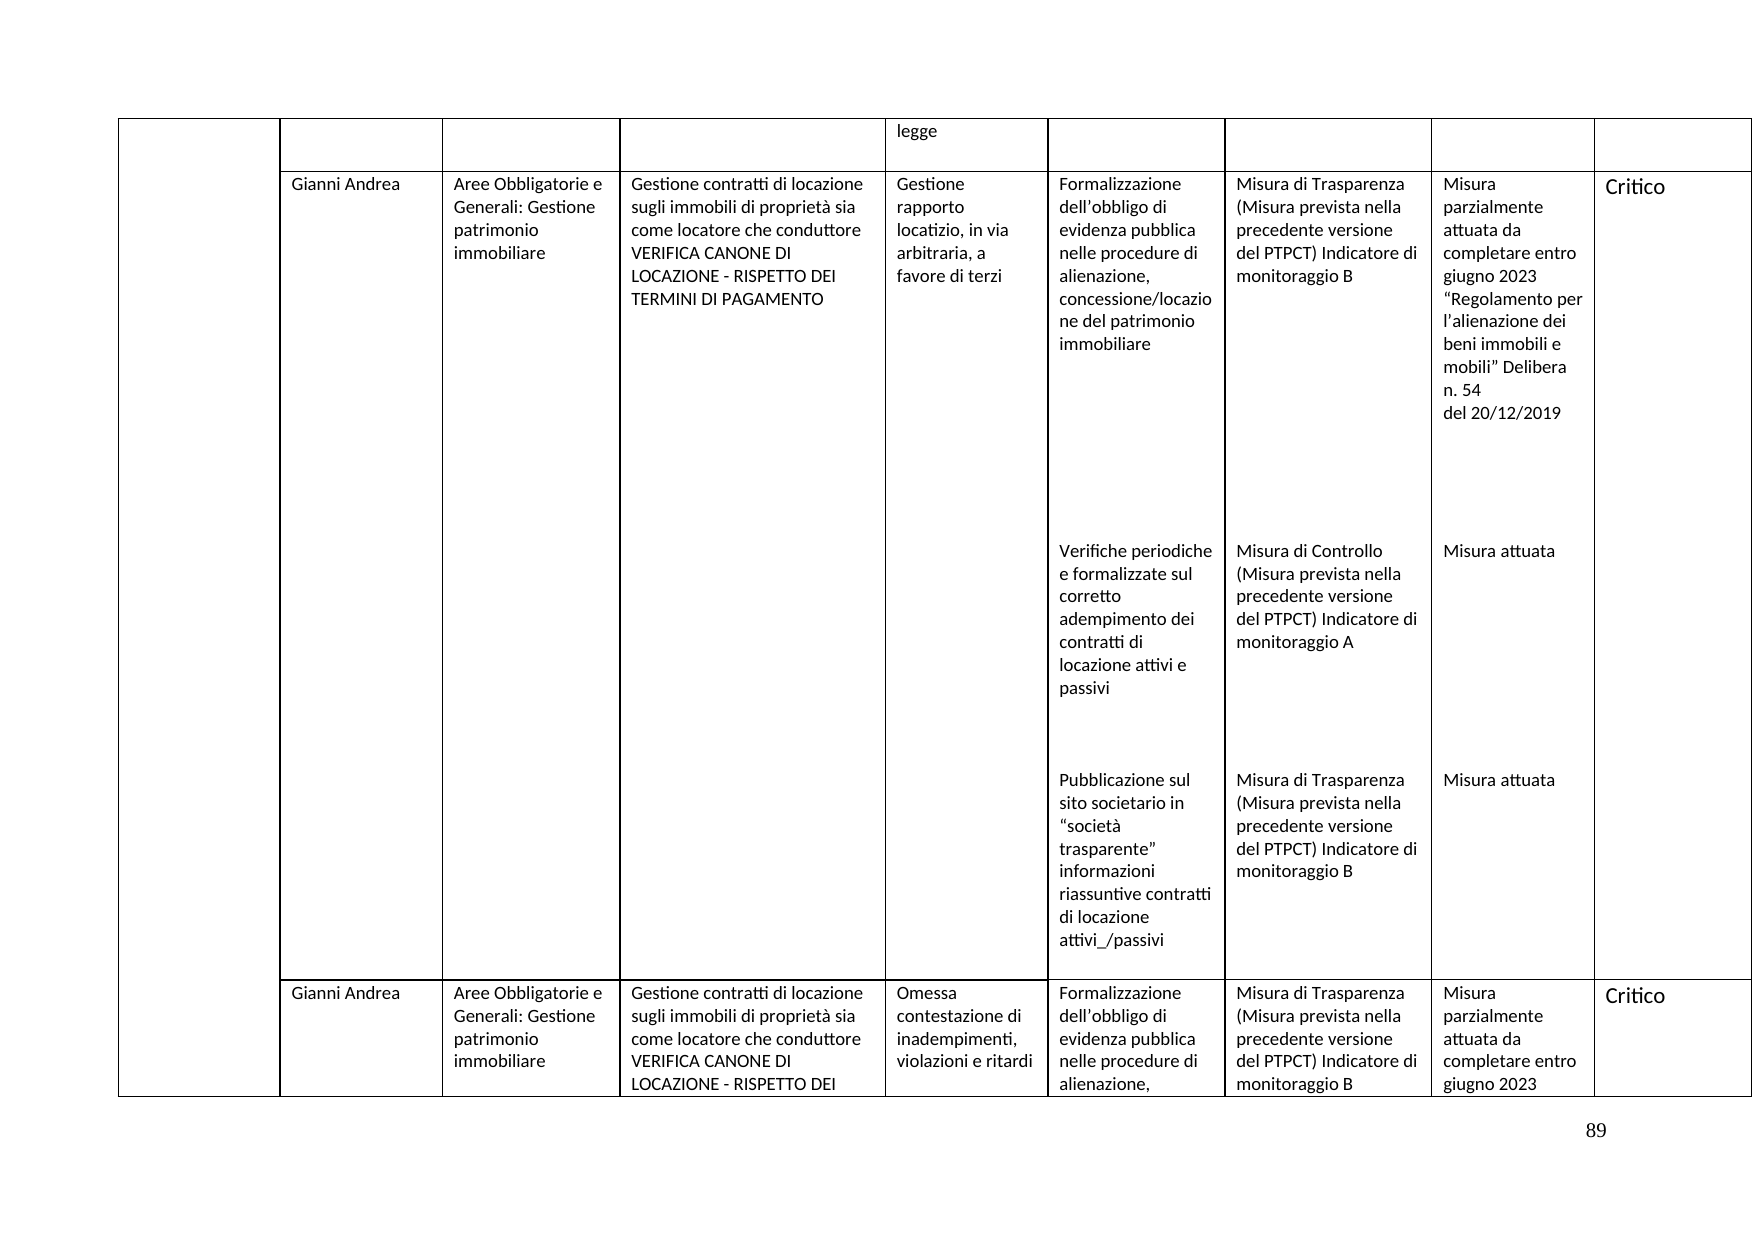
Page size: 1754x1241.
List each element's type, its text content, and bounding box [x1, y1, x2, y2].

table_cell Gestione contratti di locazione sugli immobili di proprietà sia come locatore che conduttore VERIFICA CANONE DI LOCAZIONE - RISPETTO DEI [621, 981, 885, 1096]
table_cell Critico [1595, 980, 1751, 1096]
table_cell [1595, 119, 1751, 171]
table_cell Gianni Andrea [281, 981, 442, 1096]
table_cell [1226, 119, 1431, 171]
table_cell Gestione rapporto locatizio, in via arbitraria, a favore di terzi [886, 172, 1047, 979]
table_cell Formalizzazione dell’obbligo di evidenza pubblica nelle procedure di alienazione, concessione/locazione del patrimonio immobiliare Verifiche periodiche e formalizzate sul corretto adempimento dei contratti di locazione attivi e passivi Pubblicazione sul sito societario in “società trasparente” informazioni riassuntive contratti di locazione attivi_/passivi [1049, 172, 1224, 979]
table_cell Omessa contestazione di inadempimenti, violazioni e ritardi [886, 981, 1047, 1096]
table_cell Gestione contratti di locazione sugli immobili di proprietà sia come locatore che conduttore VERIFICA CANONE DI LOCAZIONE - RISPETTO DEI TERMINI DI PAGAMENTO [621, 172, 885, 979]
table_cell Aree Obbligatorie e Generali: Gestione patrimonio immobiliare [443, 981, 619, 1096]
table_cell Formalizzazione dell’obbligo di evidenza pubblica nelle procedure di alienazione, [1049, 980, 1224, 1096]
table_cell [443, 119, 619, 171]
table_cell [281, 119, 442, 171]
table_cell Critico [1595, 172, 1751, 979]
table_cell legge [886, 119, 1047, 171]
table_cell Gianni Andrea [281, 172, 442, 979]
table_cell Misura parzialmente attuata da completare entro giugno 2023 “Regolamento per l’alienazione dei beni immobili e mobili” Delibera n. 54 del 20/12/2019 Misura attuata Misura attuata [1432, 172, 1594, 979]
table_cell Misura di Trasparenza (Misura prevista nella precedente versione del PTPCT) Indicatore di monitoraggio B [1226, 980, 1431, 1096]
table_cell Misura di Trasparenza (Misura prevista nella precedente versione del PTPCT) Indicatore di monitoraggio B Misura di Controllo (Misura prevista nella precedente versione del PTPCT) Indicatore di monitoraggio A Misura di Trasparenza (Misura prevista nella precedente versione del PTPCT) Indicatore di monitoraggio B [1226, 172, 1431, 979]
table_cell [1432, 119, 1594, 171]
table_cell [1049, 119, 1224, 171]
table_cell [119, 119, 279, 1096]
table_cell [621, 119, 885, 171]
table_cell Aree Obbligatorie e Generali: Gestione patrimonio immobiliare [443, 172, 619, 979]
table_cell Misura parzialmente attuata da completare entro giugno 2023 [1432, 980, 1594, 1096]
